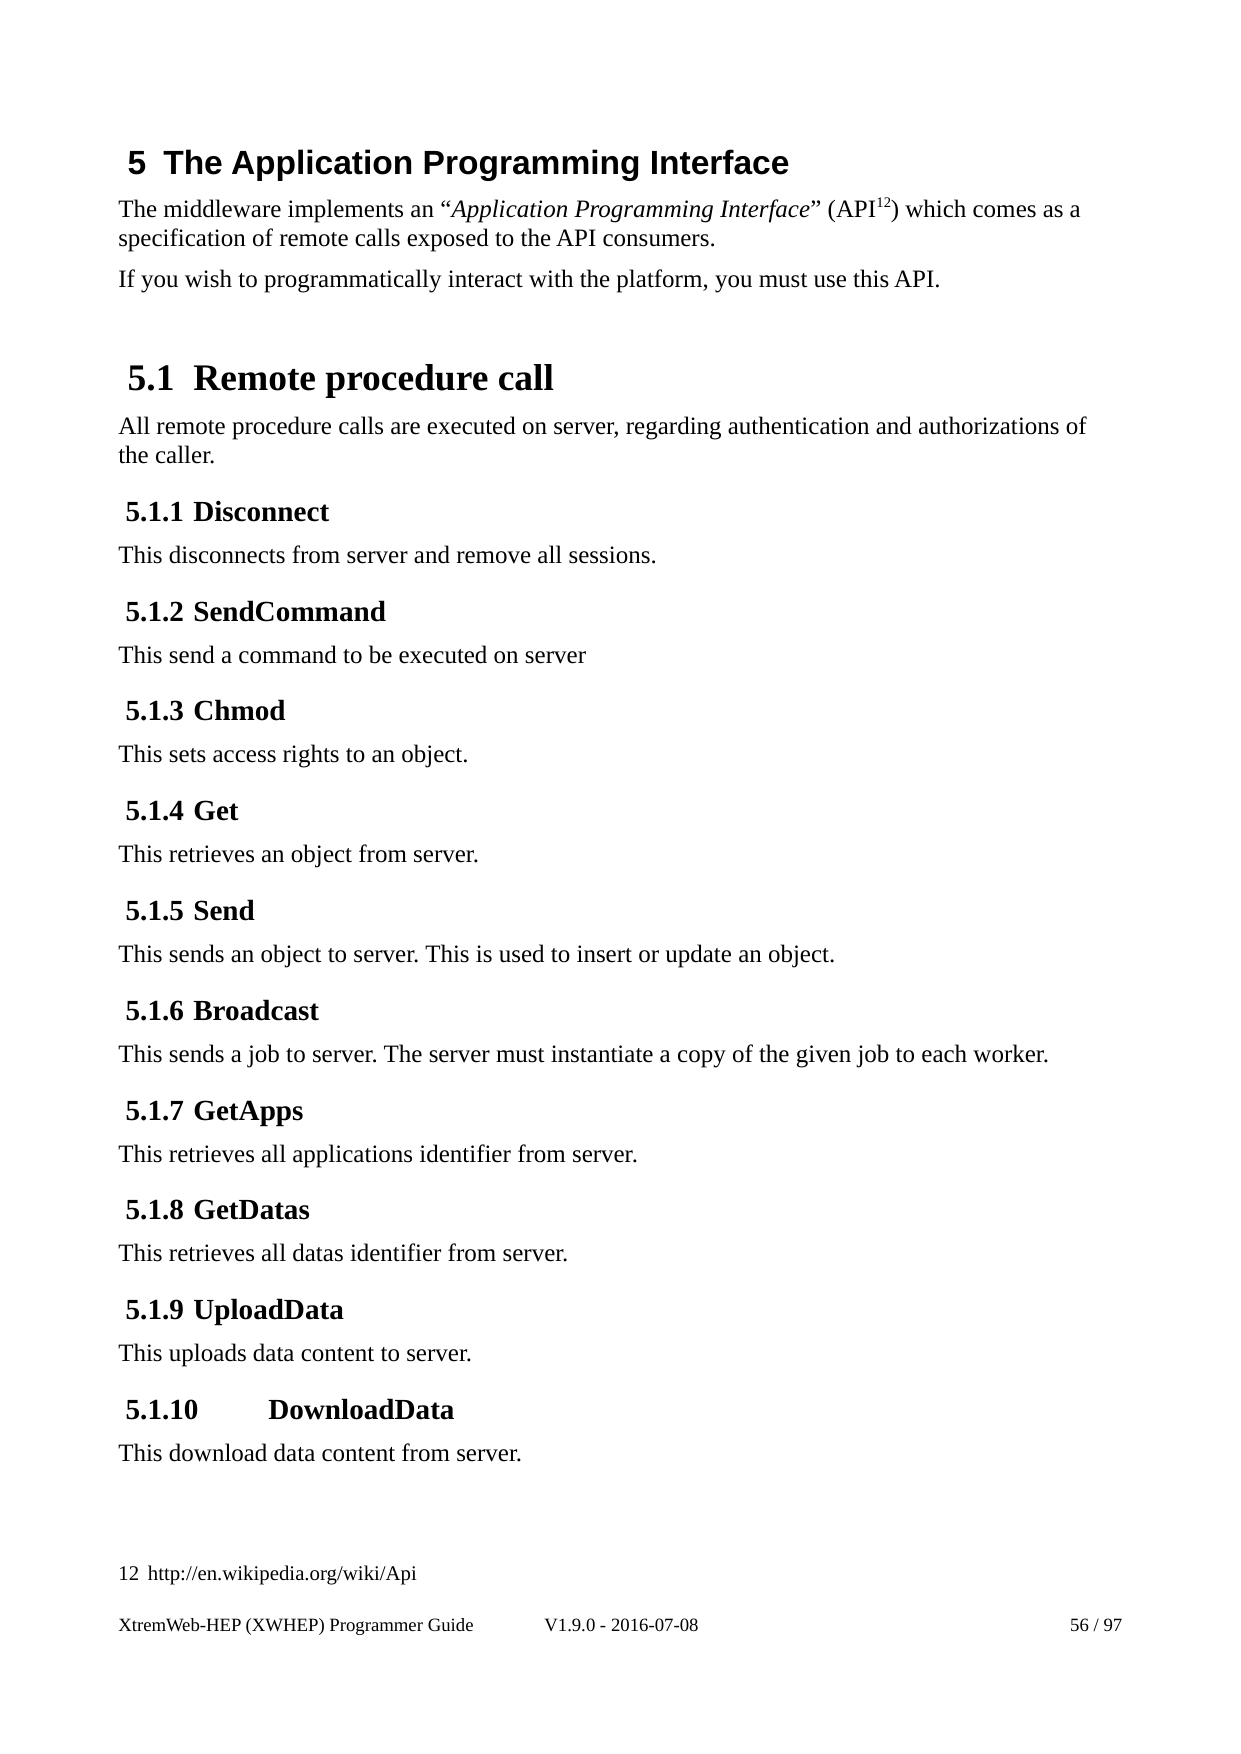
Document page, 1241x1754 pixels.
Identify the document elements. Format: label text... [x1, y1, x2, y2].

subtitle Send [118, 893, 1122, 927]
subtitle Remote procedure call [118, 356, 1122, 399]
text This uploads data content to server. [118, 1338, 1122, 1367]
subtitle Broadcast [118, 993, 1122, 1026]
subtitle GetDatas [118, 1192, 1122, 1226]
text This sets access rights to an object. [118, 739, 1122, 768]
text http://en.wikipedia.org/wiki/Api [118, 1561, 1122, 1585]
subtitle Chmod [118, 693, 1122, 727]
text This disconnects from server and remove all sessions. [118, 540, 1122, 569]
text This retrieves all applications identifier from server. [118, 1139, 1122, 1167]
text This sends a job to server. The server must instantiate a copy of the given job to each worker. [118, 1039, 1122, 1068]
text This send a command to be executed on server [118, 640, 1122, 668]
subtitle UploadData [118, 1292, 1122, 1326]
text If you wish to programmatically interact with the platform, you must use this API. [118, 264, 1122, 293]
text All remote procedure calls are executed on server, regarding authentication and authorizations of the caller. [118, 411, 1122, 469]
subtitle Get [118, 793, 1122, 827]
text This retrieves an object from server. [118, 839, 1122, 868]
text The middleware implements an “Application Programming Interface” (API) which comes as a specification of remote calls exposed to the API consumers. [118, 194, 1122, 252]
subtitle DownloadData [118, 1392, 1122, 1426]
text This sends an object to server. This is used to insert or update an object. [118, 939, 1122, 968]
text This retrieves all datas identifier from server. [118, 1238, 1122, 1267]
subtitle The Application Programming Interface [118, 143, 1122, 182]
subtitle SendCommand [118, 594, 1122, 627]
subtitle Disconnect [118, 494, 1122, 527]
subtitle GetApps [118, 1093, 1122, 1126]
text This download data content from server. [118, 1438, 1122, 1467]
